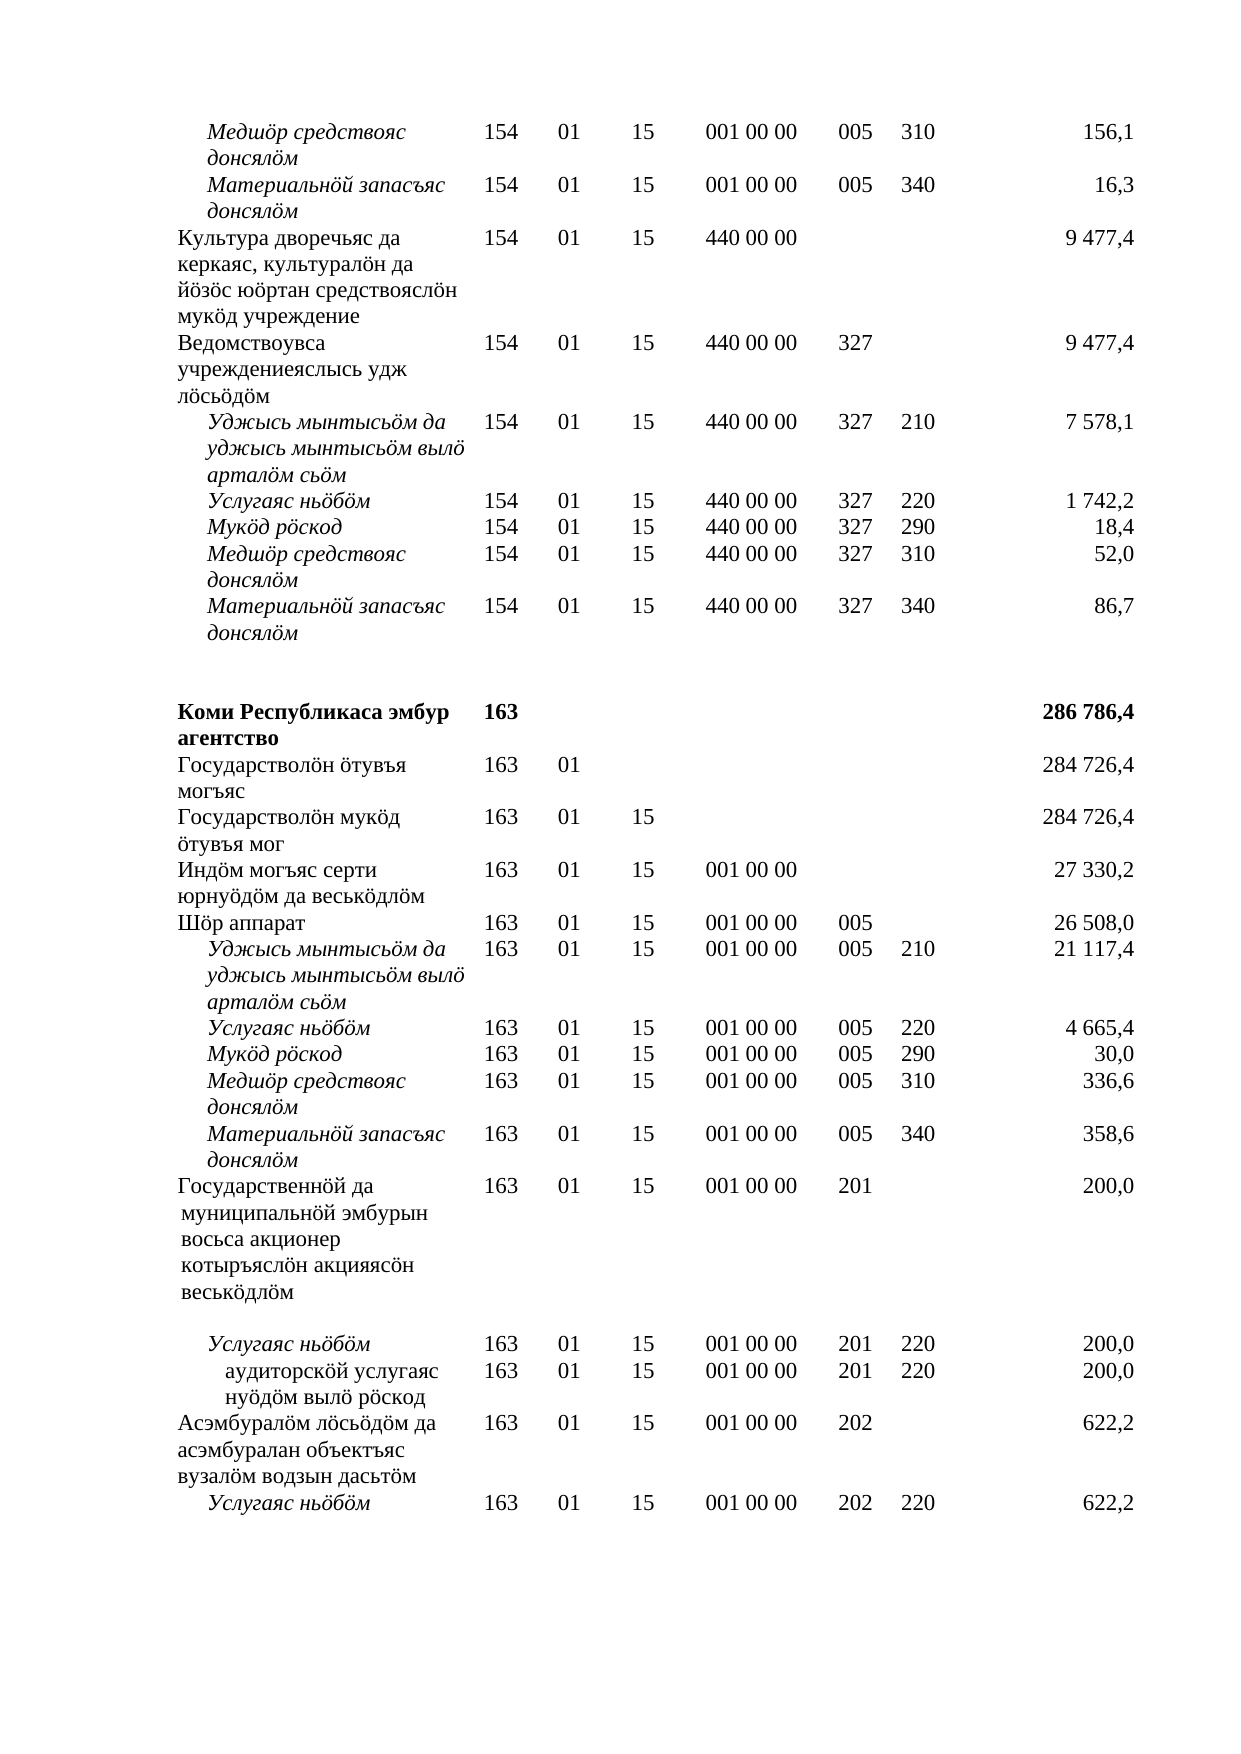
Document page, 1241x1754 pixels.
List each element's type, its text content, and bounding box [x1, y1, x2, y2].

table_cell 327 [829, 487, 892, 513]
table_cell 220 [892, 1014, 966, 1041]
table_cell 005 [829, 1041, 892, 1067]
table_cell 154 [475, 514, 549, 540]
table_cell 163 [475, 1041, 549, 1067]
table_cell 284 726,4 [966, 751, 1143, 803]
table_cell [696, 751, 829, 803]
table_cell [168, 672, 475, 698]
table_cell 86,7 [966, 593, 1143, 672]
table_cell 154 [475, 171, 549, 223]
table_cell 163 [475, 1330, 549, 1357]
table_cell 358,6 [966, 1120, 1143, 1172]
table_cell 01 [549, 909, 623, 935]
table_cell [829, 856, 892, 909]
table_cell 01 [549, 1410, 623, 1488]
table_cell 440 00 00 [696, 329, 829, 408]
table_cell [829, 224, 892, 329]
table_cell 154 [475, 224, 549, 329]
table_cell 4 665,4 [966, 1014, 1143, 1041]
table_cell Услугаяс ньöбöм [168, 1330, 475, 1357]
table_cell [892, 1410, 966, 1488]
table_cell 310 [892, 1067, 966, 1119]
table_cell 163 [475, 1067, 549, 1119]
table_cell 01 [549, 514, 623, 540]
table_cell 327 [829, 329, 892, 408]
table_cell 01 [549, 118, 623, 171]
table_cell 310 [892, 540, 966, 592]
table_cell 52,0 [966, 540, 1143, 592]
table_cell 163 [475, 751, 549, 803]
table_cell 001 00 00 [696, 1120, 829, 1172]
table_cell 15 [623, 1014, 696, 1041]
table_cell 01 [549, 1120, 623, 1172]
table_cell 1 742,2 [966, 487, 1143, 513]
table_cell 286 786,4 [966, 698, 1143, 751]
table_cell 163 [475, 1489, 549, 1515]
table_cell [696, 803, 829, 856]
table_cell 201 [829, 1172, 892, 1330]
table_cell 210 [892, 935, 966, 1014]
table_cell 327 [829, 540, 892, 592]
table_cell 440 00 00 [696, 224, 829, 329]
table_cell 440 00 00 [696, 514, 829, 540]
table_cell [623, 672, 696, 698]
table_cell Ведомствоувса учреждениеяслысь удж лöсьöдöм [168, 329, 475, 408]
table_cell Медшöр средствояс донсялöм [168, 118, 475, 171]
table_cell 7 578,1 [966, 408, 1143, 487]
table_cell 622,2 [966, 1489, 1143, 1515]
table_cell 15 [623, 909, 696, 935]
table_cell 163 [475, 1120, 549, 1172]
table_cell 440 00 00 [696, 540, 829, 592]
table_cell 154 [475, 118, 549, 171]
table_cell 440 00 00 [696, 487, 829, 513]
table_cell 15 [623, 329, 696, 408]
table_cell 01 [549, 1014, 623, 1041]
table_cell Шöр аппарат [168, 909, 475, 935]
table_cell 21 117,4 [966, 935, 1143, 1014]
table_cell 01 [549, 593, 623, 672]
table_cell 163 [475, 1172, 549, 1330]
table_cell [892, 1172, 966, 1330]
table_cell 26 508,0 [966, 909, 1143, 935]
table_cell 001 00 00 [696, 1357, 829, 1409]
table_cell 01 [549, 1041, 623, 1067]
table_cell [892, 329, 966, 408]
table_cell 220 [892, 1357, 966, 1409]
table_cell 01 [549, 540, 623, 592]
table_cell 154 [475, 593, 549, 672]
table_cell 15 [623, 514, 696, 540]
table_cell 202 [829, 1489, 892, 1515]
table_cell Государственнöй да муниципальнöй эмбурын восьса акционер котыръяслöн акцияясöн веськöдлöм [168, 1172, 475, 1330]
table_cell Государстволöн мукöд öтувъя мог [168, 803, 475, 856]
table_cell 154 [475, 487, 549, 513]
table_cell Уджысь мынтысьöм да уджысь мынтысьöм вылö арталöм сьöм [168, 935, 475, 1014]
table_cell 15 [623, 1172, 696, 1330]
table_cell 001 00 00 [696, 1410, 829, 1488]
table_cell 327 [829, 514, 892, 540]
table_cell Мукöд рöскод [168, 1041, 475, 1067]
table_cell 15 [623, 1410, 696, 1488]
table_cell 01 [549, 171, 623, 223]
table_cell [623, 751, 696, 803]
table_cell 01 [549, 935, 623, 1014]
table_cell 156,1 [966, 118, 1143, 171]
table_cell Государстволöн öтувъя могъяс [168, 751, 475, 803]
table_cell Материальнöй запасъяс донсялöм [168, 1120, 475, 1172]
table_cell 01 [549, 329, 623, 408]
table_cell Материальнöй запасъяс донсялöм [168, 171, 475, 223]
table_cell 15 [623, 540, 696, 592]
table_cell 163 [475, 1357, 549, 1409]
table_cell 15 [623, 171, 696, 223]
table_cell 001 00 00 [696, 856, 829, 909]
table_cell 15 [623, 1120, 696, 1172]
table_cell 200,0 [966, 1172, 1143, 1330]
table_cell 01 [549, 1330, 623, 1357]
table_cell Услугаяс ньöбöм [168, 1014, 475, 1041]
table_cell [892, 698, 966, 751]
table_cell 163 [475, 1014, 549, 1041]
table_cell 163 [475, 1410, 549, 1488]
table_cell 9 477,4 [966, 224, 1143, 329]
table_cell [549, 698, 623, 751]
table_cell Индöм могъяс серти юрнуöдöм да веськöдлöм [168, 856, 475, 909]
table_cell 210 [892, 408, 966, 487]
table_cell 336,6 [966, 1067, 1143, 1119]
table_cell 340 [892, 1120, 966, 1172]
table_cell 005 [829, 935, 892, 1014]
table_cell [892, 672, 966, 698]
table_cell [829, 672, 892, 698]
table_cell [475, 672, 549, 698]
table_cell 30,0 [966, 1041, 1143, 1067]
table_cell [829, 751, 892, 803]
table_cell 005 [829, 118, 892, 171]
table_cell 005 [829, 171, 892, 223]
table_cell 440 00 00 [696, 408, 829, 487]
table_cell 15 [623, 408, 696, 487]
table_cell Коми Республикаса эмбур агентство [168, 698, 475, 751]
table_cell 005 [829, 1120, 892, 1172]
table_cell 01 [549, 1489, 623, 1515]
table_cell [892, 751, 966, 803]
table_cell [892, 856, 966, 909]
table_cell 15 [623, 1330, 696, 1357]
table_cell 220 [892, 1330, 966, 1357]
table_cell 163 [475, 856, 549, 909]
table_cell аудиторскöй услугаяс нуöдöм вылö рöскод [168, 1357, 475, 1409]
table_cell 163 [475, 698, 549, 751]
table_cell 01 [549, 1357, 623, 1409]
table_cell 622,2 [966, 1410, 1143, 1488]
table_cell 15 [623, 224, 696, 329]
table_cell 201 [829, 1330, 892, 1357]
table_cell 15 [623, 1489, 696, 1515]
table_cell 001 00 00 [696, 118, 829, 171]
table_cell 001 00 00 [696, 171, 829, 223]
table_cell 01 [549, 751, 623, 803]
table_cell 15 [623, 803, 696, 856]
table_cell 001 00 00 [696, 1172, 829, 1330]
table_cell [829, 803, 892, 856]
table_cell 01 [549, 487, 623, 513]
table_cell 201 [829, 1357, 892, 1409]
table_cell 220 [892, 487, 966, 513]
table_cell 15 [623, 856, 696, 909]
table_cell Уджысь мынтысьöм да уджысь мынтысьöм вылö арталöм сьöм [168, 408, 475, 487]
table_cell 001 00 00 [696, 935, 829, 1014]
table_cell 163 [475, 935, 549, 1014]
table_cell 310 [892, 118, 966, 171]
table_cell 01 [549, 856, 623, 909]
table_cell 001 00 00 [696, 1489, 829, 1515]
table_cell 200,0 [966, 1357, 1143, 1409]
table_cell 327 [829, 593, 892, 672]
table_cell Материальнöй запасъяс донсялöм [168, 593, 475, 672]
table_cell 154 [475, 329, 549, 408]
table_cell 001 00 00 [696, 1067, 829, 1119]
table_cell 290 [892, 1041, 966, 1067]
table_cell Культура дворечьяс да керкаяс, культуралöн да йöзöс юöртан средствояслöн мукöд учреждение [168, 224, 475, 329]
table_cell [892, 224, 966, 329]
table_cell 001 00 00 [696, 1041, 829, 1067]
table_cell 15 [623, 118, 696, 171]
table_cell 16,3 [966, 171, 1143, 223]
table_cell [966, 672, 1143, 698]
table_cell 9 477,4 [966, 329, 1143, 408]
table_cell [623, 698, 696, 751]
table_cell 27 330,2 [966, 856, 1143, 909]
table_cell 18,4 [966, 514, 1143, 540]
table_cell [829, 698, 892, 751]
table_cell 154 [475, 540, 549, 592]
table_cell 001 00 00 [696, 1330, 829, 1357]
table_cell Услугаяс ньöбöм [168, 1489, 475, 1515]
table_cell 284 726,4 [966, 803, 1143, 856]
table_cell 220 [892, 1489, 966, 1515]
table_cell 01 [549, 1172, 623, 1330]
table_cell [696, 698, 829, 751]
table_cell [892, 803, 966, 856]
table_cell [549, 672, 623, 698]
table_cell 15 [623, 1357, 696, 1409]
table_cell 340 [892, 593, 966, 672]
table_cell 15 [623, 1041, 696, 1067]
table_cell 163 [475, 909, 549, 935]
table_cell 154 [475, 408, 549, 487]
table_cell 005 [829, 1014, 892, 1041]
table_cell 005 [829, 1067, 892, 1119]
table_cell 327 [829, 408, 892, 487]
table_cell 340 [892, 171, 966, 223]
table_cell Асэмбуралöм лöсьöдöм да асэмбуралан объектъяс вузалöм водзын дасьтöм [168, 1410, 475, 1488]
table_cell 001 00 00 [696, 909, 829, 935]
table_cell Услугаяс ньöбöм [168, 487, 475, 513]
table_cell 200,0 [966, 1330, 1143, 1357]
table_cell 15 [623, 593, 696, 672]
table_cell 001 00 00 [696, 1014, 829, 1041]
table_cell Медшöр средствояс донсялöм [168, 1067, 475, 1119]
table_cell 15 [623, 935, 696, 1014]
table_cell Медшöр средствояс донсялöм [168, 540, 475, 592]
table_cell 15 [623, 487, 696, 513]
table_cell 15 [623, 1067, 696, 1119]
table_cell 01 [549, 803, 623, 856]
table_cell 01 [549, 408, 623, 487]
table_cell 01 [549, 1067, 623, 1119]
table_cell 290 [892, 514, 966, 540]
table_cell [696, 672, 829, 698]
table_cell 202 [829, 1410, 892, 1488]
table_cell 163 [475, 803, 549, 856]
table_cell 01 [549, 224, 623, 329]
table_cell 005 [829, 909, 892, 935]
table_cell 440 00 00 [696, 593, 829, 672]
table_cell Мукöд рöскод [168, 514, 475, 540]
table_cell [892, 909, 966, 935]
